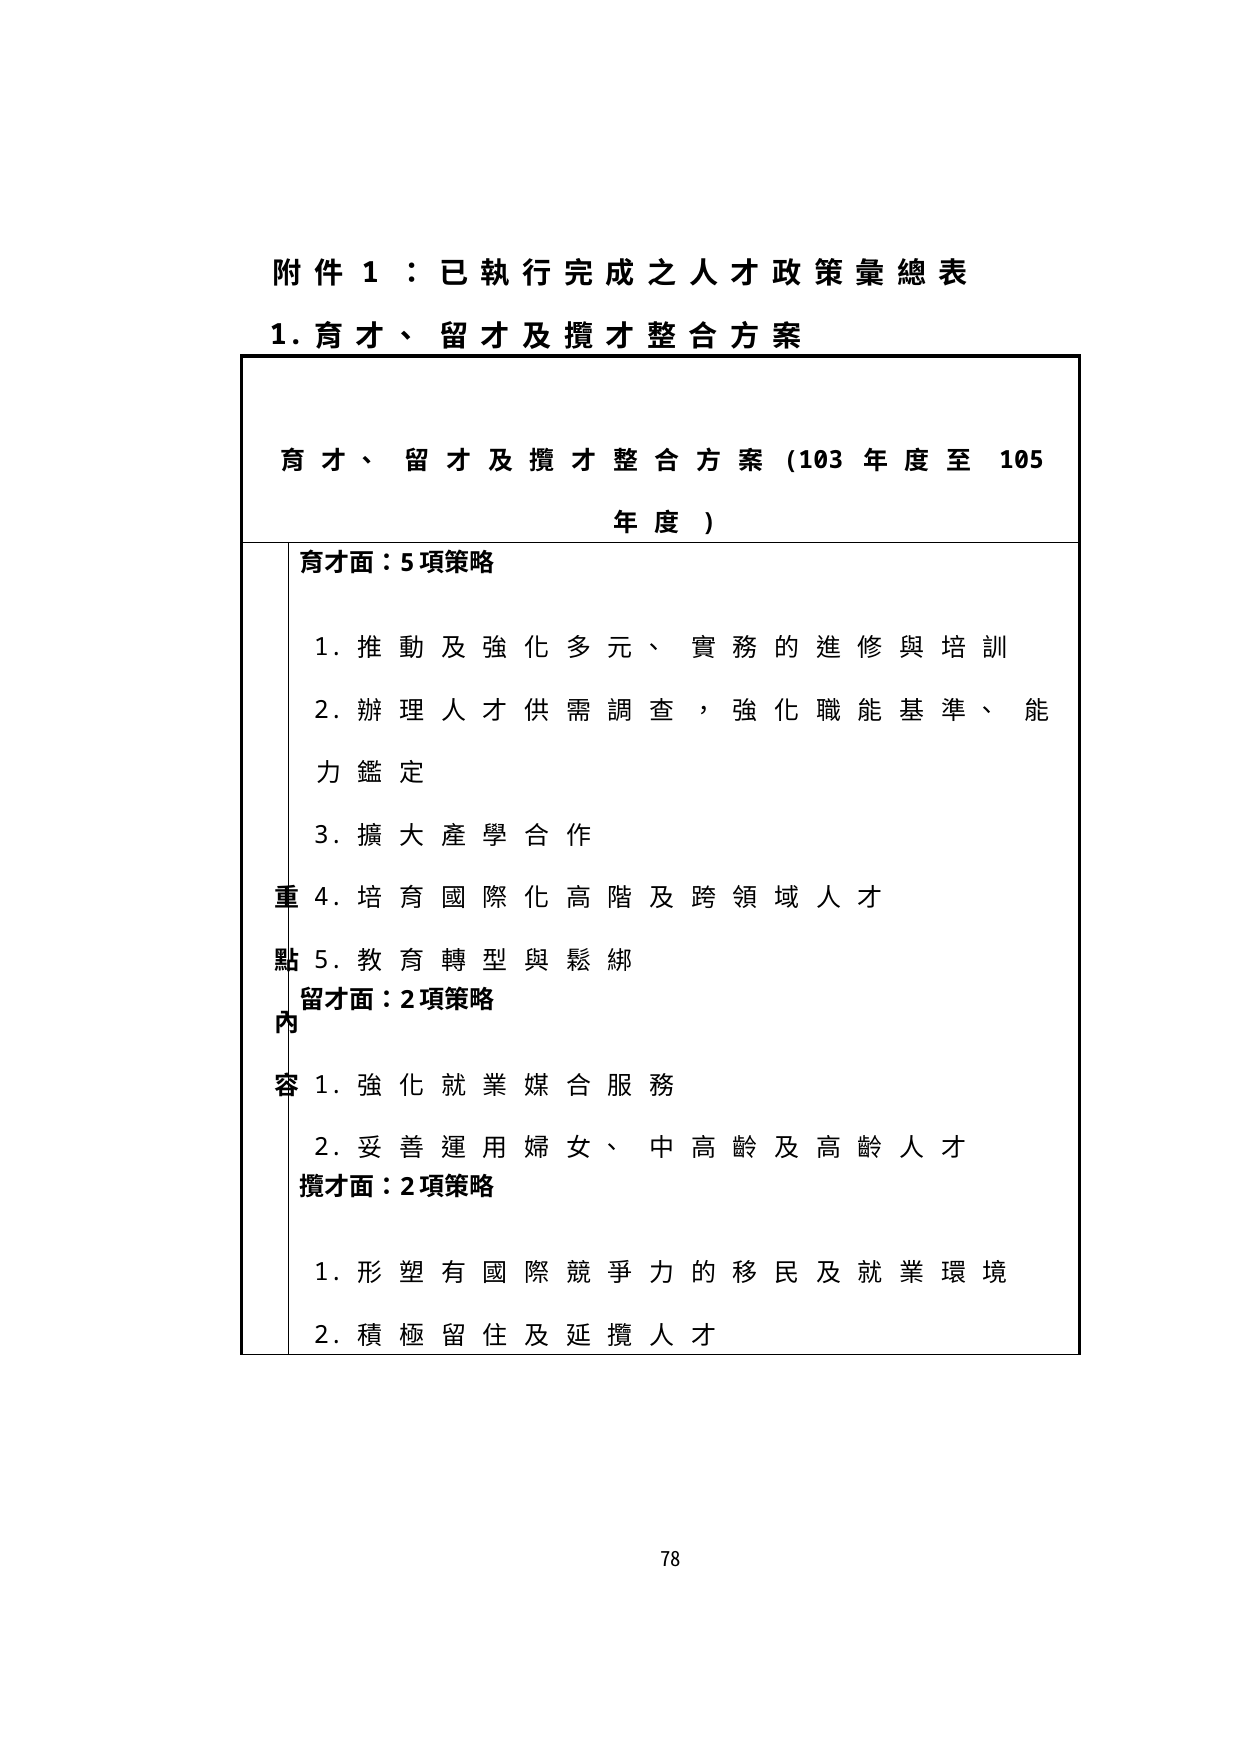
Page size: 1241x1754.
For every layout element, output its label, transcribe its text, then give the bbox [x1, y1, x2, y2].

text 1.育才、留才及攬才整合方案 [227, 292, 1058, 354]
table_cell 育才面：5項策略 1.推動及強化多元、實務的進修與培訓 2.辦理人才供需調查，強化職能基準、能力鑑定 3.擴大產學合作 4.培育國際化高階及跨領域人才 5.教育轉型與鬆綁 留才面：2項策略 1.強化就業媒合服務 2.妥善運用婦女、中高齡及高齡人才 攬才面：2項策略 1.形塑有國際競爭力的移民及就業環境 2.積極留住及延攬人才 [289, 543, 1078, 1354]
table_cell 重點內容 [243, 543, 288, 1354]
table_header 育才、留才及攬才整合方案(103年度至105年度) [243, 358, 1078, 542]
text 附件1：已執行完成之人才政策彙總表 [227, 229, 1058, 292]
